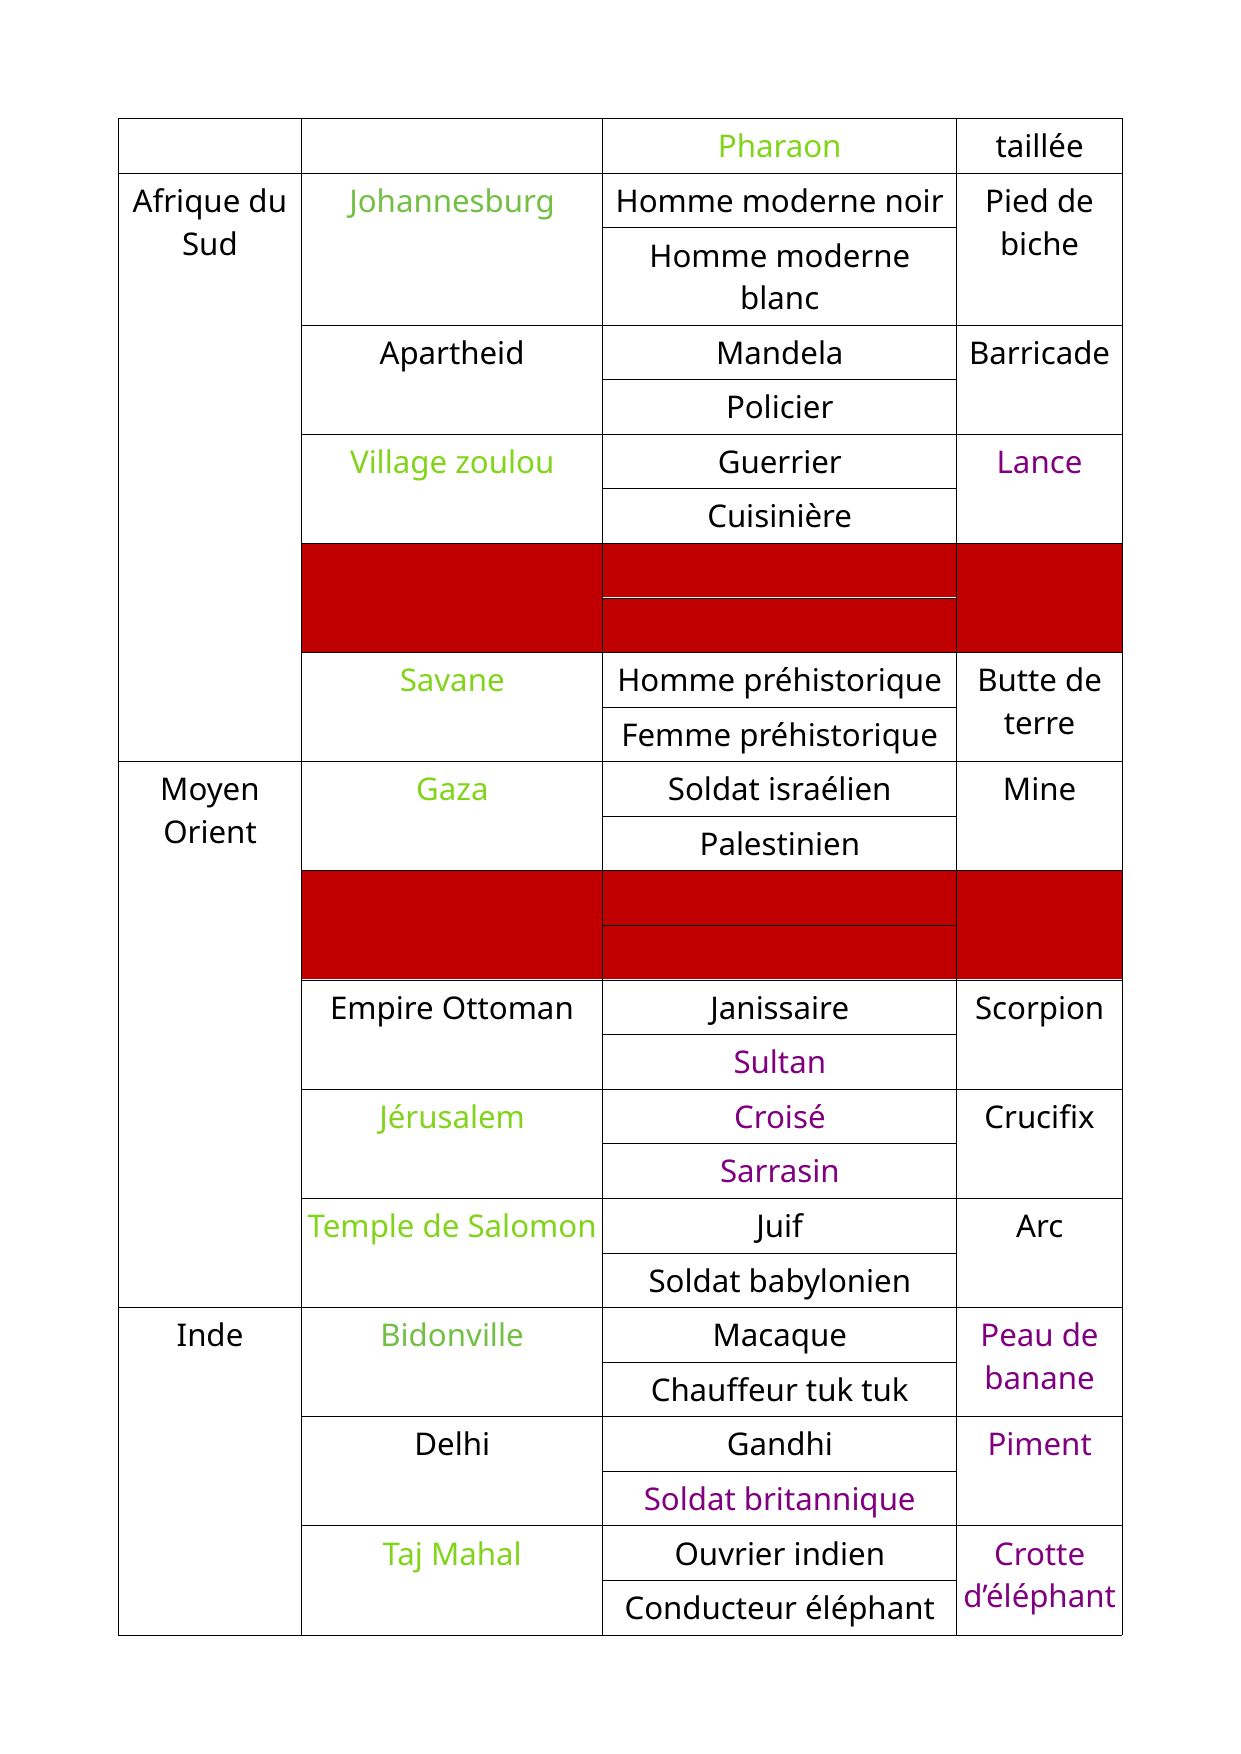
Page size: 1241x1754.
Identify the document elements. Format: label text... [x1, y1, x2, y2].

table_cell Moyen Orient [119, 762, 301, 1307]
table_cell [957, 544, 1122, 652]
table_cell Johannesburg [302, 174, 602, 324]
table_cell Crotte d’éléphant [957, 1526, 1122, 1634]
table_cell Homme préhistorique [603, 653, 956, 707]
table_cell Empire Ottoman [302, 981, 602, 1089]
table_cell Chauffeur tuk tuk [603, 1363, 956, 1416]
table_cell Ouvrier indien [603, 1526, 956, 1580]
table_cell Temple de Salomon [302, 1199, 602, 1307]
table_cell Afrique du Sud [119, 174, 301, 761]
table_cell [302, 871, 602, 979]
table_cell Scorpion [957, 981, 1122, 1089]
table_cell [603, 599, 956, 652]
table_cell [603, 871, 956, 925]
table_cell Homme moderne blanc [603, 228, 956, 324]
table_cell [302, 119, 602, 173]
table_cell Croisé [603, 1090, 956, 1143]
table_cell Arc [957, 1199, 1122, 1307]
table_cell Homme moderne noir [603, 174, 956, 227]
table_cell Pharaon [603, 119, 956, 173]
table_cell Policier [603, 380, 956, 434]
table_cell [957, 871, 1122, 979]
table_cell Gandhi [603, 1417, 956, 1471]
table_cell Village zoulou [302, 435, 602, 543]
table_cell Inde [119, 1308, 301, 1634]
table_cell Mine [957, 762, 1122, 870]
table_cell Mandela [603, 326, 956, 379]
table_cell Pied de biche [957, 174, 1122, 324]
table_cell Macaque [603, 1308, 956, 1362]
table_cell Gaza [302, 762, 602, 870]
table_cell [119, 119, 301, 173]
table_cell Soldat babylonien [603, 1254, 956, 1307]
table_cell Soldat britannique [603, 1472, 956, 1525]
table_cell Juif [603, 1199, 956, 1252]
table_cell [603, 544, 956, 597]
table_cell Butte de terre [957, 653, 1122, 761]
table_cell Barricade [957, 326, 1122, 434]
table_cell taillée [957, 119, 1122, 173]
table_cell Lance [957, 435, 1122, 543]
table_cell Femme préhistorique [603, 708, 956, 761]
table_cell Taj Mahal [302, 1526, 602, 1634]
table_cell Soldat israélien [603, 762, 956, 816]
table_cell Apartheid [302, 326, 602, 434]
table_cell Palestinien [603, 817, 956, 870]
table_cell Crucifix [957, 1090, 1122, 1198]
table_cell Sarrasin [603, 1144, 956, 1198]
table_cell Peau de banane [957, 1308, 1122, 1416]
table_cell Janissaire [603, 981, 956, 1034]
table_cell Delhi [302, 1417, 602, 1525]
table_cell Cuisinière [603, 489, 956, 543]
table_cell [603, 926, 956, 979]
table_cell Bidonville [302, 1308, 602, 1416]
table_cell Guerrier [603, 435, 956, 488]
table_cell Savane [302, 653, 602, 761]
table_cell Jérusalem [302, 1090, 602, 1198]
table_cell Sultan [603, 1035, 956, 1089]
table_cell Conducteur éléphant [603, 1581, 956, 1634]
table_cell [302, 544, 602, 652]
table_cell Piment [957, 1417, 1122, 1525]
